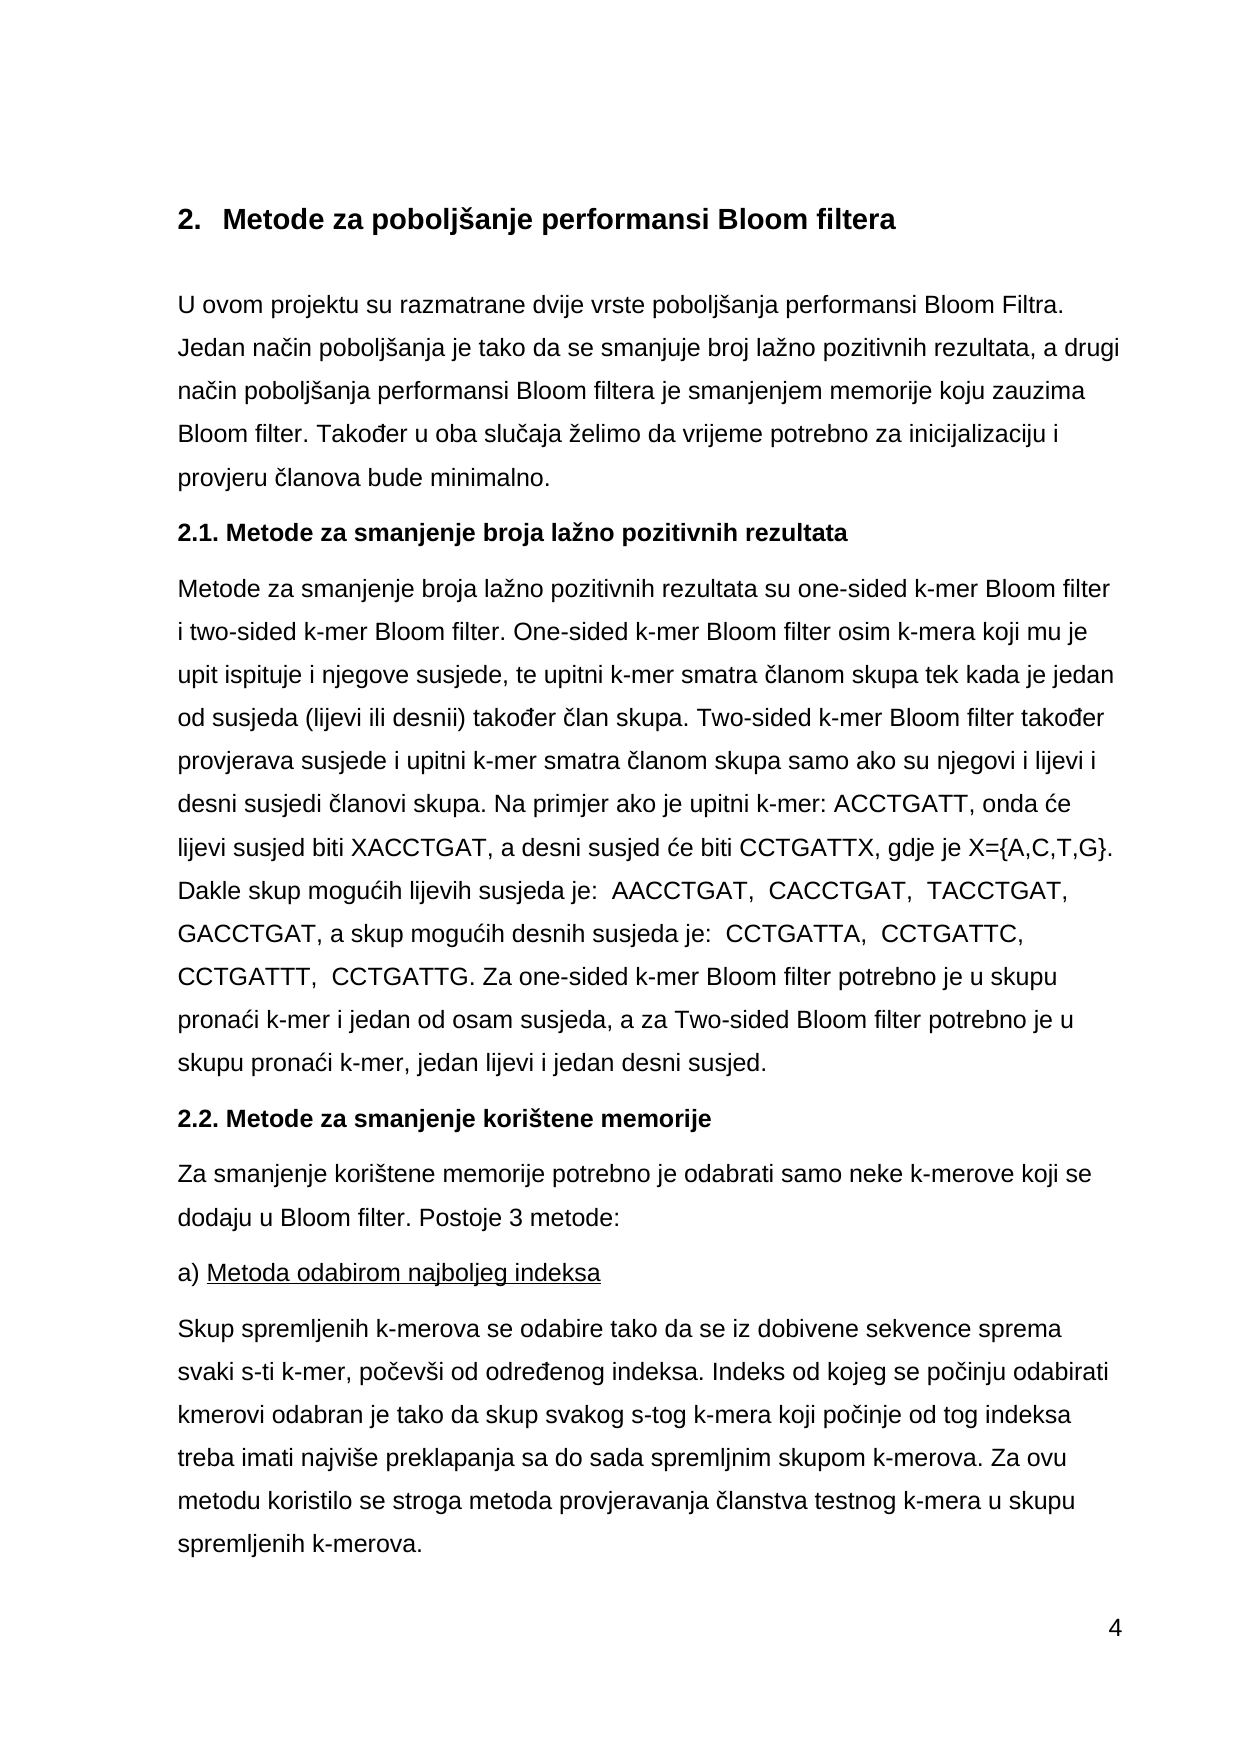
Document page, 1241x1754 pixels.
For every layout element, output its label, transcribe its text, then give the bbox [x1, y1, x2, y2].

text a) Metoda odabirom najboljeg indeksa [177, 1258, 1122, 1287]
text Skup spremljenih k-merova se odabire tako da se iz dobivene sekvence sprema svaki s-ti k-mer, počevši od određenog indeksa. Indeks od kojeg se počinju odabirati kmerovi odabran je tako da skup svakog s-tog k-mera koji počinje od tog indeksa treba imati najviše preklapanja sa do sada spremljnim skupom k-merova. Za ovu metodu koristilo se stroga metoda provjeravanja članstva testnog k-mera u skupu spremljenih k-merova. [177, 1314, 1122, 1558]
text U ovom projektu su razmatrane dvije vrste poboljšanja performansi Bloom Filtra. Jedan način poboljšanja je tako da se smanjuje broj lažno pozitivnih rezultata, a drugi način poboljšanja performansi Bloom filtera je smanjenjem memorije koju zauzima Bloom filter. Također u oba slučaja želimo da vrijeme potrebno za inicijalizaciju i provjeru članova bude minimalno. [177, 290, 1122, 491]
text Metode za smanjenje broja lažno pozitivnih rezultata su one-sided k-mer Bloom filter i two-sided k-mer Bloom filter. One-sided k-mer Bloom filter osim k-mera koji mu je upit ispituje i njegove susjede, te upitni k-mer smatra članom skupa tek kada je jedan od susjeda (lijevi ili desnii) također član skupa. Two-sided k-mer Bloom filter također provjerava susjede i upitni k-mer smatra članom skupa samo ako su njegovi i lijevi i desni susjedi članovi skupa. Na primjer ako je upitni k-mer: ACCTGATT, onda će lijevi susjed biti XACCTGAT, a desni susjed će biti CCTGATTX, gdje je X={A,C,T,G}. Dakle skup mogućih lijevih susjeda je: AACCTGAT, CACCTGAT, TACCTGAT, GACCTGAT, a skup mogućih desnih susjeda je: CCTGATTA, CCTGATTC, CCTGATTT, CCTGATTG. Za one-sided k-mer Bloom filter potrebno je u skupu pronaći k-mer i jedan od osam susjeda, a za Two-sided Bloom filter potrebno je u skupu pronaći k-mer, jedan lijevi i jedan desni susjed. [177, 574, 1122, 1077]
text Za smanjenje korištene memorije potrebno je odabrati samo neke k-merove koji se dodaju u Bloom filter. Postoje 3 metode: [177, 1159, 1122, 1231]
text 2.1. Metode za smanjenje broja lažno pozitivnih rezultata [177, 518, 1122, 547]
text 2.2. Metode za smanjenje korištene memorije [177, 1104, 1122, 1132]
subtitle Metode za poboljšanje performansi Bloom filtera [177, 202, 1122, 236]
